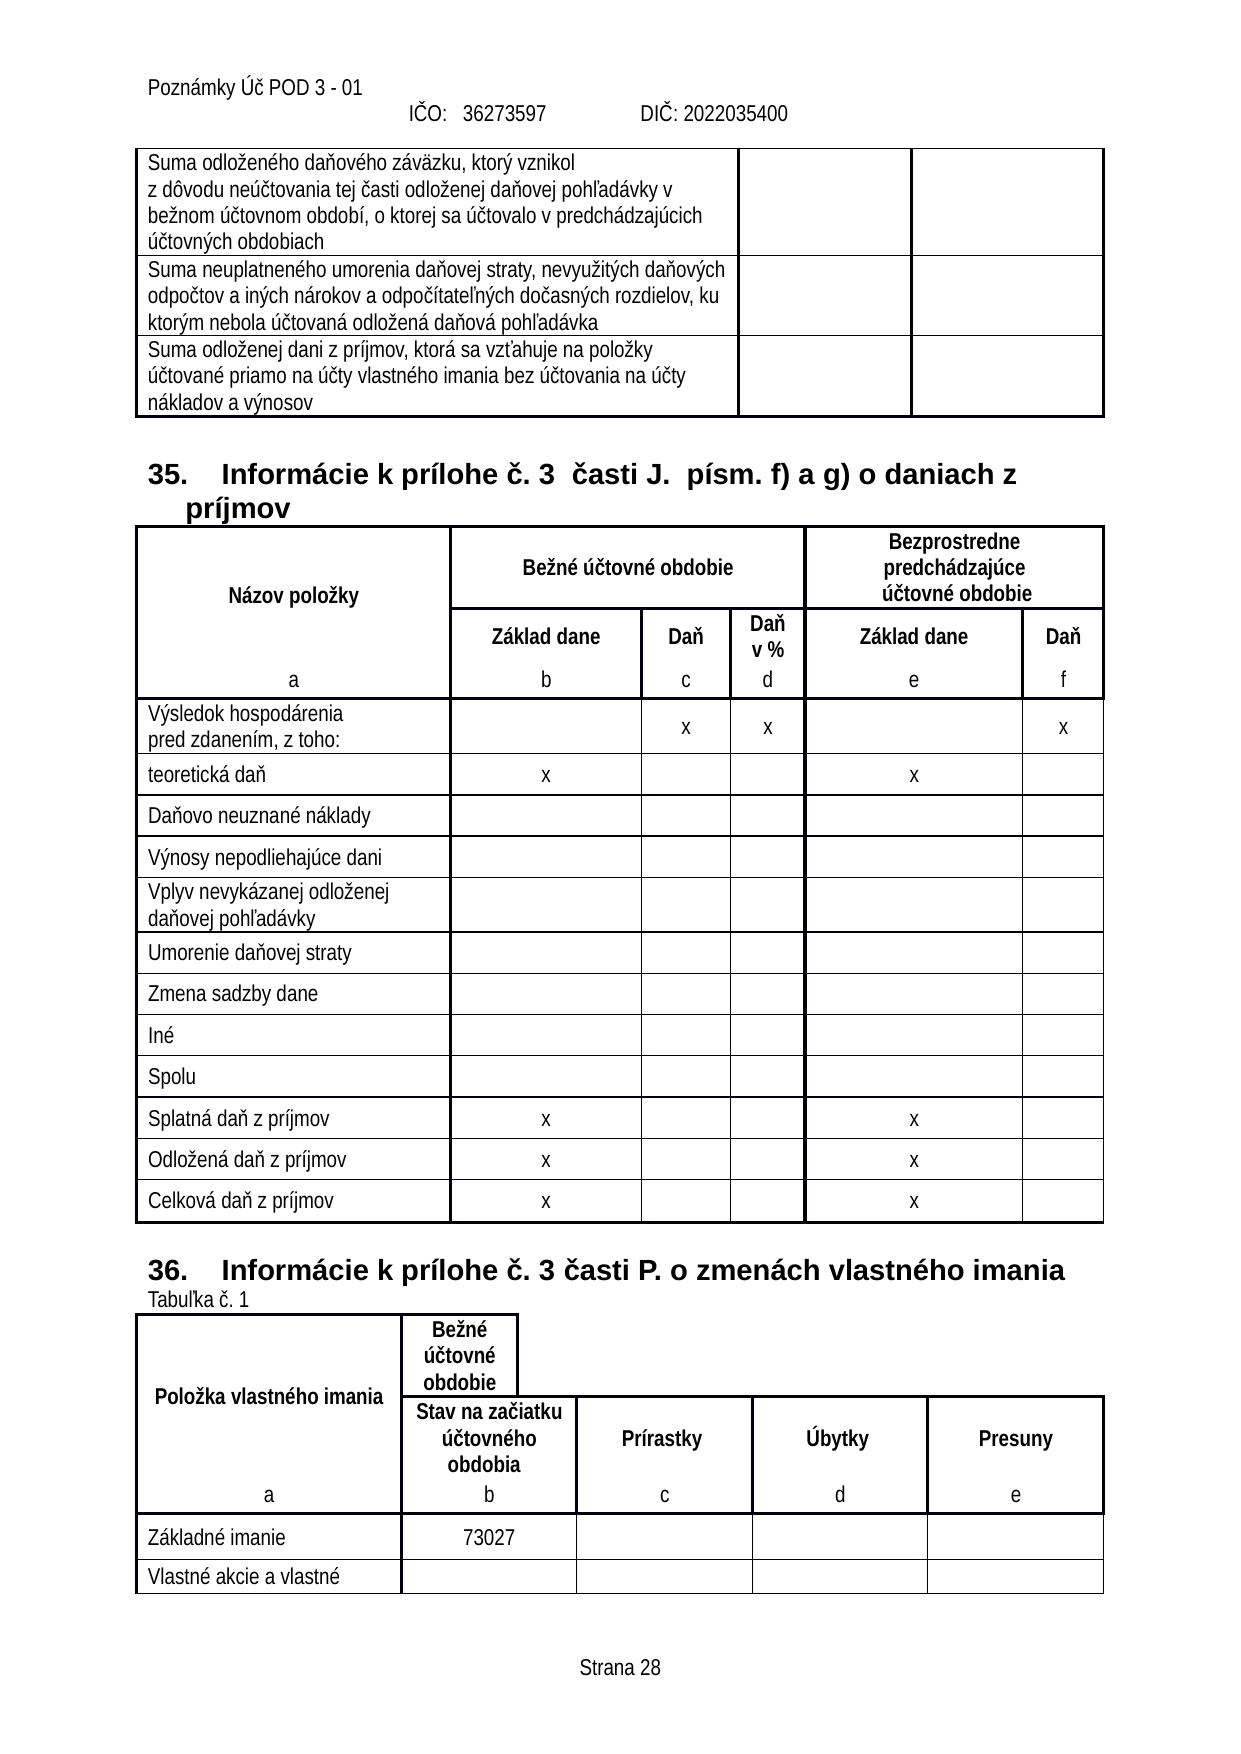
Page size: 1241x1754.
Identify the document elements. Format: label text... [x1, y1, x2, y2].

table_cell [1023, 878, 1103, 931]
table_cell [731, 933, 803, 972]
table_cell b [452, 663, 640, 697]
table_cell [642, 837, 730, 877]
table_cell [1023, 974, 1103, 1014]
table_cell b [403, 1477, 575, 1512]
table_cell [731, 1015, 803, 1055]
table_cell [1023, 1098, 1103, 1138]
table_cell [642, 1180, 730, 1221]
title Informácie k prílohe č. 3 časti P. o zmenách vlastného imania [148, 1253, 1092, 1286]
table_cell Základné imanie [138, 1515, 400, 1559]
table_header Položka vlastného imania [138, 1316, 400, 1477]
table_cell 73027 [403, 1515, 576, 1559]
table_cell Základ dane [452, 610, 640, 662]
table_cell [452, 1056, 641, 1096]
table_cell [731, 1180, 803, 1221]
table_cell Daňovo neuznané náklady [138, 796, 449, 835]
table_cell Suma neuplatneného umorenia daňovej straty, nevyužitých daňových odpočtov a iných nárokov a odpočítateľných dočasných rozdielov, ku ktorým nebola účtovaná odložená daňová pohľadávka [138, 256, 737, 335]
title Informácie k prílohe č. 3 časti J. písm. f) a g) o daniach z príjmov [148, 457, 1092, 524]
table_header Bežné účtovné obdobie [452, 528, 803, 607]
table_cell [753, 1515, 927, 1559]
table_cell [740, 256, 910, 335]
table_cell x [807, 1098, 1022, 1138]
table_cell [913, 256, 1102, 335]
table_cell [807, 1056, 1022, 1096]
table_cell [403, 1560, 576, 1593]
table_cell [807, 1015, 1022, 1055]
table_cell x [642, 700, 730, 753]
table_cell [731, 1056, 803, 1096]
table_cell [642, 1015, 730, 1055]
table_cell [807, 933, 1022, 972]
table_cell Výsledok hospodárenia pred zdanením, z toho: [138, 700, 449, 753]
table_cell [642, 1139, 730, 1179]
table_cell Suma odloženého daňového záväzku, ktorý vznikol z dôvodu neúčtovania tej časti odloženej daňovej pohľadávky v bežnom účtovnom období, o ktorej sa účtovalo v predchádzajúcich účtovných obdobiach [138, 149, 737, 255]
table_cell [1023, 796, 1103, 835]
table_cell [753, 1560, 927, 1593]
table_cell Celková daň z príjmov [138, 1180, 449, 1221]
table_cell Vlastné akcie a vlastné [138, 1560, 400, 1593]
table_header Názov položky [138, 528, 449, 662]
table_cell f [1024, 663, 1102, 697]
table_cell [731, 796, 803, 835]
table_cell Prírastky [578, 1398, 751, 1477]
table_cell [913, 336, 1102, 415]
table_cell Odložená daň z príjmov [138, 1139, 449, 1179]
table_cell [740, 336, 910, 415]
table_cell [452, 796, 641, 835]
table_cell [452, 1015, 641, 1055]
table_cell [642, 878, 730, 931]
table_cell [731, 974, 803, 1014]
table_cell [928, 1515, 1103, 1559]
table_cell [807, 796, 1022, 835]
table_cell [452, 878, 641, 931]
table_cell [577, 1560, 752, 1593]
table_cell x [731, 700, 803, 753]
table_cell Vplyv nevykázanej odloženej daňovej pohľadávky [138, 878, 449, 931]
table_cell Splatná daň z príjmov [138, 1098, 449, 1138]
table_cell [1023, 754, 1103, 794]
table_cell x [452, 1139, 641, 1179]
table_cell [913, 149, 1102, 255]
table_cell Daň v % [732, 610, 803, 662]
table_cell Výnosy nepodliehajúce dani [138, 837, 449, 877]
table_cell [1023, 837, 1103, 877]
table_cell [740, 149, 910, 255]
table_cell [452, 933, 641, 972]
table_cell Daň [1024, 610, 1102, 662]
table_cell Presuny [929, 1398, 1102, 1477]
table_cell x [807, 754, 1022, 794]
table_cell [731, 837, 803, 877]
table_cell d [732, 663, 803, 697]
table_cell a [138, 1477, 400, 1512]
text Tabuľka č. 1 [148, 1286, 1092, 1313]
table_cell c [578, 1477, 751, 1512]
table_cell Iné [138, 1015, 449, 1055]
table_cell Základ dane [807, 610, 1021, 662]
table_cell [642, 796, 730, 835]
table_cell a [138, 663, 449, 697]
table_cell [928, 1560, 1103, 1593]
table_cell [452, 974, 641, 1014]
table_cell [807, 878, 1022, 931]
table_cell [642, 754, 730, 794]
table_cell [452, 837, 641, 877]
table_cell [577, 1515, 752, 1559]
table_cell Daň [643, 610, 729, 662]
table_cell Zmena sadzby dane [138, 974, 449, 1014]
table_cell [807, 837, 1022, 877]
table_cell [1023, 1015, 1103, 1055]
table_cell [642, 933, 730, 972]
table_cell [452, 700, 641, 753]
table_cell [642, 974, 730, 1014]
table_cell [1023, 1056, 1103, 1096]
table_cell [731, 1139, 803, 1179]
table_cell Stav na začiatku účtovného obdobia [403, 1398, 575, 1477]
table_cell [1023, 1180, 1103, 1221]
table_cell x [452, 754, 641, 794]
table_cell [1023, 933, 1103, 972]
table_cell x [452, 1098, 641, 1138]
table_cell [1023, 1139, 1103, 1179]
table_cell [642, 1098, 730, 1138]
table_cell teoretická daň [138, 754, 449, 794]
table_cell x [1023, 700, 1103, 753]
table_header Bezprostredne predchádzajúce účtovné obdobie [807, 528, 1102, 607]
table_cell Suma odloženej dani z príjmov, ktorá sa vzťahuje na položky účtované priamo na účty vlastného imania bez účtovania na účty nákladov a výnosov [138, 336, 737, 415]
table_cell [642, 1056, 730, 1096]
table_cell x [452, 1180, 641, 1221]
table_cell Umorenie daňovej straty [138, 933, 449, 972]
table_cell [731, 1098, 803, 1138]
table_cell x [807, 1139, 1022, 1179]
table_cell c [643, 663, 729, 697]
table_cell e [929, 1477, 1102, 1512]
table_cell [731, 878, 803, 931]
table_cell [807, 700, 1022, 753]
table_cell e [807, 663, 1021, 697]
table_cell d [754, 1477, 926, 1512]
table_header Bežné účtovné obdobie [403, 1316, 516, 1395]
table_cell Spolu [138, 1056, 449, 1096]
table_cell x [807, 1180, 1022, 1221]
table_cell [807, 974, 1022, 1014]
table_cell [731, 754, 803, 794]
table_cell Úbytky [754, 1398, 926, 1477]
